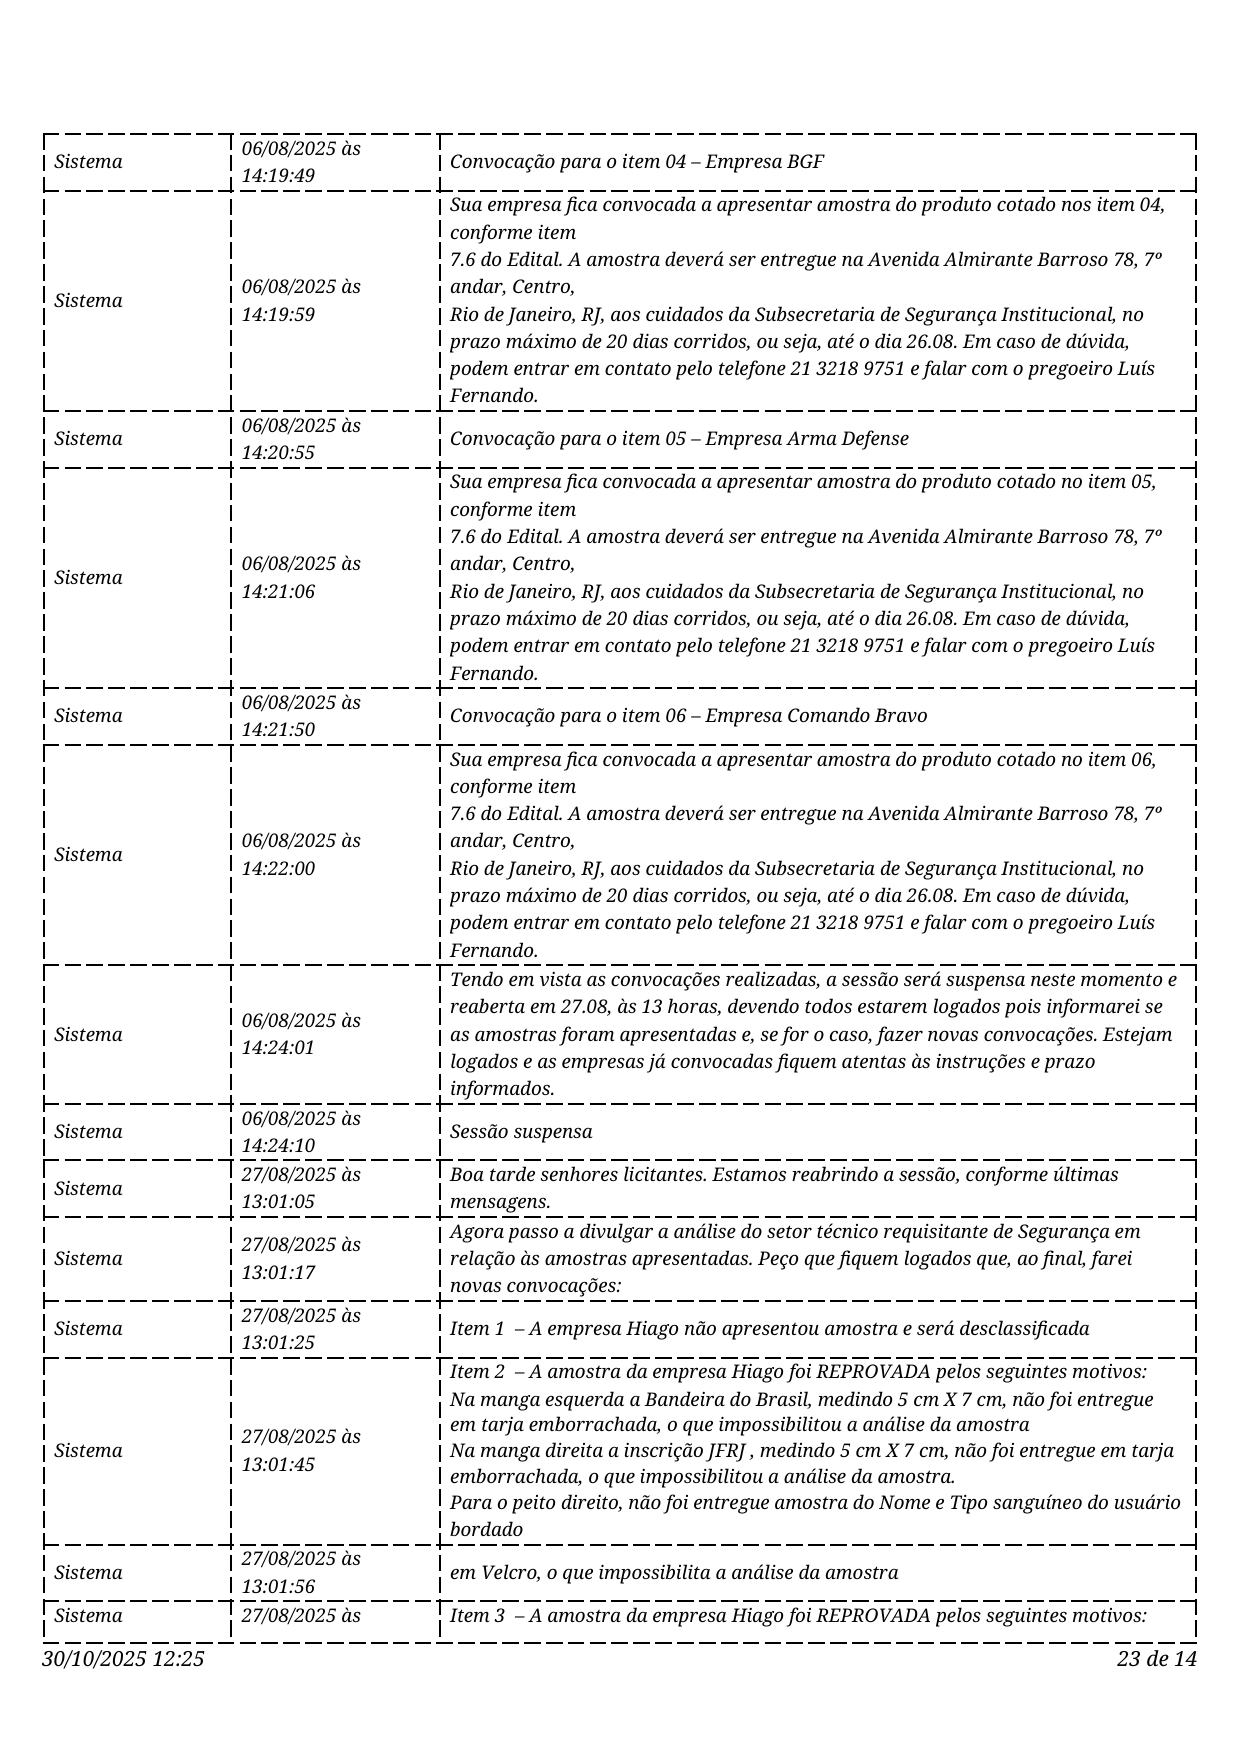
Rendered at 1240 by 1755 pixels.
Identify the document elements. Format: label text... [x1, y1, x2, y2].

table_cell Convocação para o item 06 – Empresa Comando Bravo [440, 687, 1196, 744]
table_cell 06/08/2025 às 14:19:59 [231, 190, 439, 410]
table_cell 27/08/2025 às 13:01:17 [231, 1216, 439, 1300]
table_cell Tendo em vista as convocações realizadas, a sessão será suspensa neste momento e reaberta em 27.08, às 13 horas, devendo todos estarem logados pois informarei se as amostras foram apresentadas e, se for o caso, fazer novas convocações. Estejam logados e as empresas já convocadas fiquem atentas às instruções e prazo informados. [440, 964, 1196, 1103]
table_cell 27/08/2025 às 13:01:25 [231, 1300, 439, 1357]
table_cell Sistema [44, 1357, 231, 1543]
table_cell Sistema [44, 1159, 231, 1216]
table_header 06/08/2025 às 14:19:49 [231, 133, 439, 189]
table_cell Sistema [44, 687, 231, 744]
table_cell Sua empresa fica convocada a apresentar amostra do produto cotado no item 05, conforme item 7.6 do Edital. A amostra deverá ser entregue na Avenida Almirante Barroso 78, 7º andar, Centro, Rio de Janeiro, RJ, aos cuidados da Subsecretaria de Segurança Institucional, no prazo máximo de 20 dias corridos, ou seja, até o dia 26.08. Em caso de dúvida, podem entrar em contato pelo telefone 21 3218 9751 e falar com o pregoeiro Luís Fernando. [440, 467, 1196, 687]
table_cell Sessão suspensa [440, 1103, 1196, 1159]
table_cell Sistema [44, 1216, 231, 1300]
table_header Sistema [44, 133, 231, 189]
table_cell Sistema [44, 1600, 231, 1642]
table_cell 06/08/2025 às 14:24:10 [231, 1103, 439, 1159]
table_cell Item 1 – A empresa Hiago não apresentou amostra e será desclassificada [440, 1300, 1196, 1357]
table_cell Sistema [44, 190, 231, 410]
table_cell 27/08/2025 às [231, 1600, 439, 1642]
table_cell Sistema [44, 964, 231, 1103]
table_cell 06/08/2025 às 14:21:50 [231, 687, 439, 744]
table_cell Sistema [44, 410, 231, 467]
table_cell 06/08/2025 às 14:22:00 [231, 744, 439, 964]
table_cell 27/08/2025 às 13:01:56 [231, 1544, 439, 1600]
table_cell Item 2 – A amostra da empresa Hiago foi REPROVADA pelos seguintes motivos: Na manga esquerda a Bandeira do Brasil, medindo 5 cm X 7 cm, não foi entregue em tarja emborrachada, o que impossibilitou a análise da amostra Na manga direita a inscrição JFRJ , medindo 5 cm X 7 cm, não foi entregue em tarja emborrachada, o que impossibilitou a análise da amostra. Para o peito direito, não foi entregue amostra do Nome e Tipo sanguíneo do usuário bordado [440, 1357, 1196, 1543]
table_cell Item 3 – A amostra da empresa Hiago foi REPROVADA pelos seguintes motivos: [440, 1600, 1196, 1642]
table_header Convocação para o item 04 – Empresa BGF [440, 133, 1196, 189]
table_cell Sistema [44, 1300, 231, 1357]
table_cell 27/08/2025 às 13:01:05 [231, 1159, 439, 1216]
table_cell 06/08/2025 às 14:20:55 [231, 410, 439, 467]
table_cell 06/08/2025 às 14:21:06 [231, 467, 439, 687]
table_cell Agora passo a divulgar a análise do setor técnico requisitante de Segurança em relação às amostras apresentadas. Peço que fiquem logados que, ao final, farei novas convocações: [440, 1216, 1196, 1300]
table_cell em Velcro, o que impossibilita a análise da amostra [440, 1544, 1196, 1600]
table_cell Sistema [44, 1103, 231, 1159]
table_cell 27/08/2025 às 13:01:45 [231, 1357, 439, 1543]
table_cell Sistema [44, 467, 231, 687]
table_cell Sua empresa fica convocada a apresentar amostra do produto cotado nos item 04, conforme item 7.6 do Edital. A amostra deverá ser entregue na Avenida Almirante Barroso 78, 7º andar, Centro, Rio de Janeiro, RJ, aos cuidados da Subsecretaria de Segurança Institucional, no prazo máximo de 20 dias corridos, ou seja, até o dia 26.08. Em caso de dúvida, podem entrar em contato pelo telefone 21 3218 9751 e falar com o pregoeiro Luís Fernando. [440, 190, 1196, 410]
table_cell Sua empresa fica convocada a apresentar amostra do produto cotado no item 06, conforme item 7.6 do Edital. A amostra deverá ser entregue na Avenida Almirante Barroso 78, 7º andar, Centro, Rio de Janeiro, RJ, aos cuidados da Subsecretaria de Segurança Institucional, no prazo máximo de 20 dias corridos, ou seja, até o dia 26.08. Em caso de dúvida, podem entrar em contato pelo telefone 21 3218 9751 e falar com o pregoeiro Luís Fernando. [440, 744, 1196, 964]
table_cell Sistema [44, 744, 231, 964]
table_cell Boa tarde senhores licitantes. Estamos reabrindo a sessão, conforme últimas mensagens. [440, 1159, 1196, 1216]
table_cell Sistema [44, 1544, 231, 1600]
table_cell Convocação para o item 05 – Empresa Arma Defense [440, 410, 1196, 467]
table_cell 06/08/2025 às 14:24:01 [231, 964, 439, 1103]
